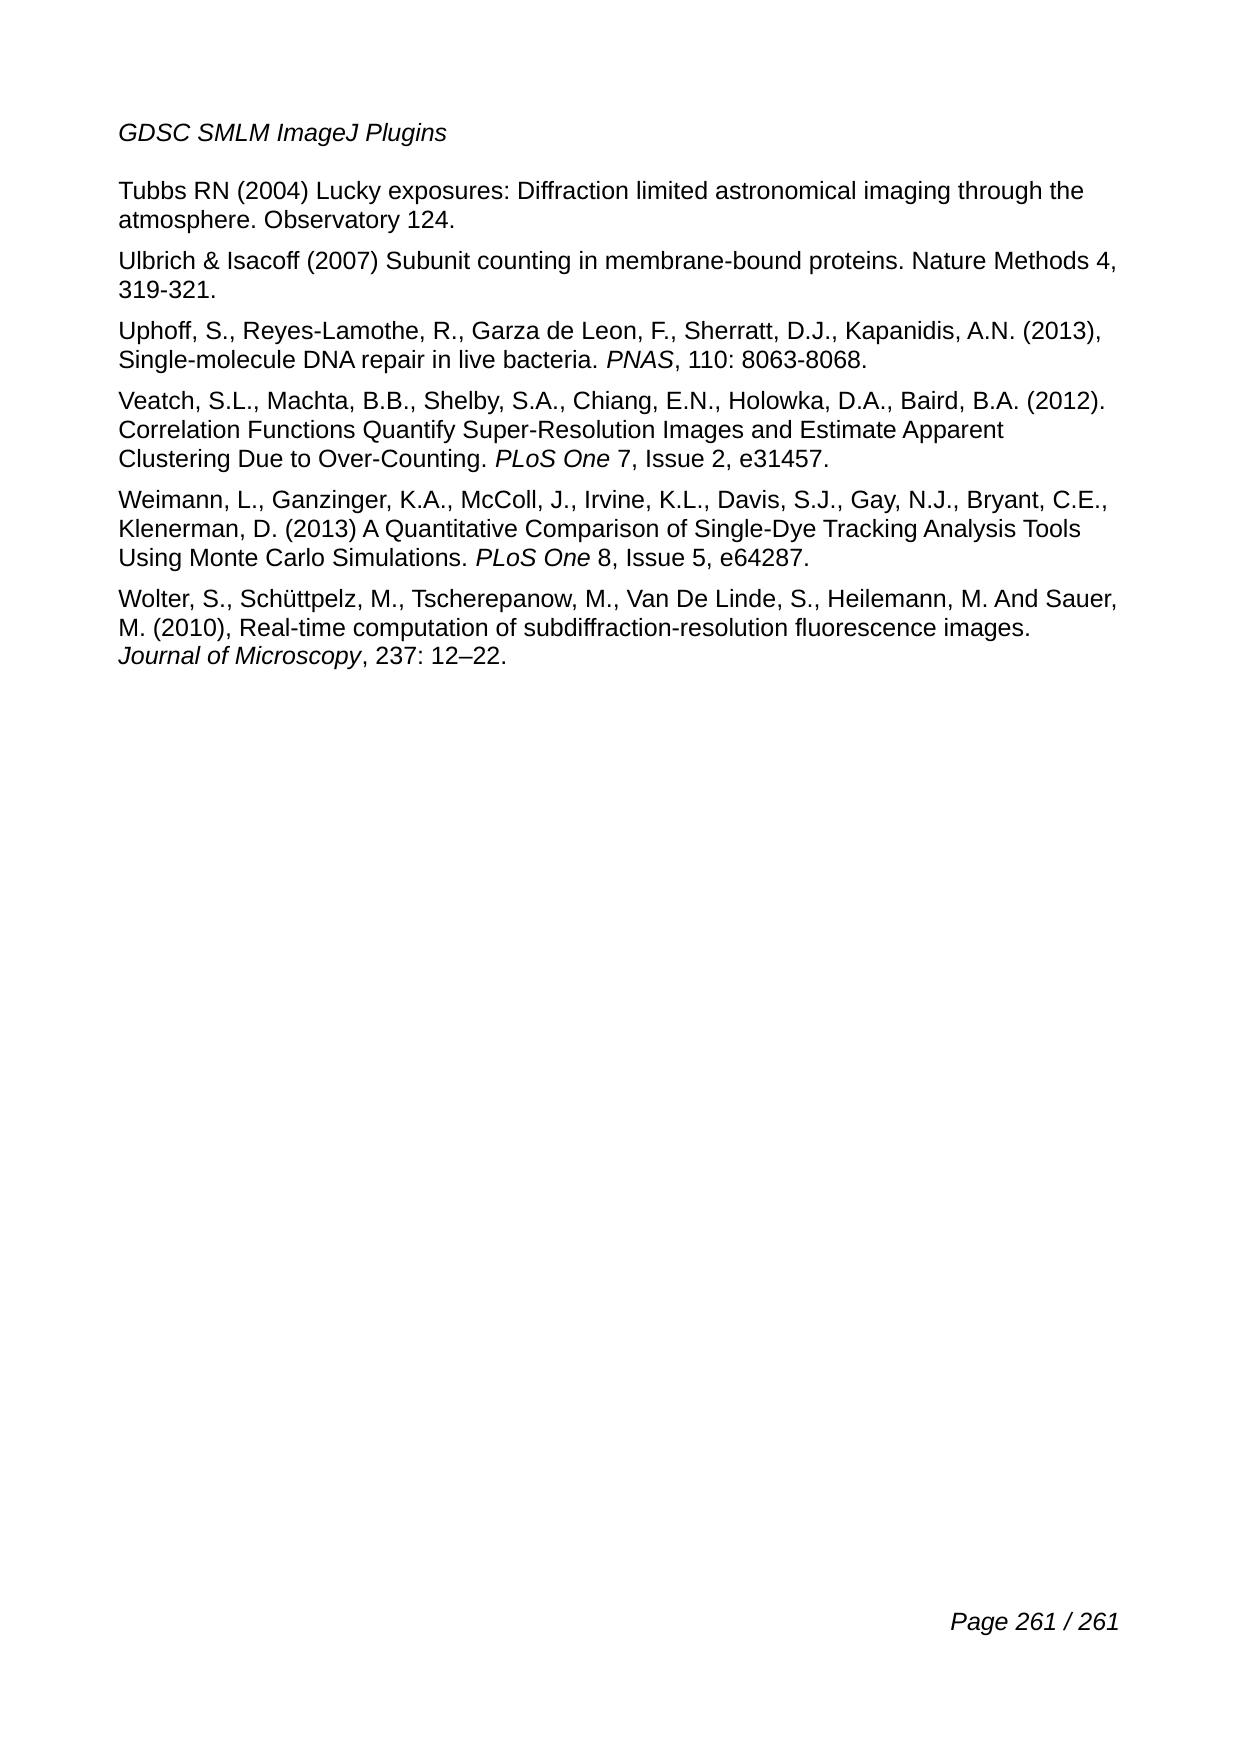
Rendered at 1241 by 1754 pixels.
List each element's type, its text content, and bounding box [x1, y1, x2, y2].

text Ulbrich & Isacoff (2007) Subunit counting in membrane-bound proteins. Nature Methods 4, 319-321. [118, 246, 1122, 304]
text Uphoff, S., Reyes-Lamothe, R., Garza de Leon, F., Sherratt, D.J., Kapanidis, A.N. (2013), Single-molecule DNA repair in live bacteria. PNAS, 110: 8063-8068. [118, 316, 1122, 374]
text Weimann, L., Ganzinger, K.A., McColl, J., Irvine, K.L., Davis, S.J., Gay, N.J., Bryant, C.E., Klenerman, D. (2013) A Quantitative Comparison of Single-Dye Tracking Analysis Tools Using Monte Carlo Simulations. PLoS One 8, Issue 5, e64287. [118, 485, 1122, 571]
text Tubbs RN (2004) Lucky exposures: Diffraction limited astronomical imaging through the atmosphere. Observatory 124. [118, 176, 1122, 234]
text Veatch, S.L., Machta, B.B., Shelby, S.A., Chiang, E.N., Holowka, D.A., Baird, B.A. (2012). Correlation Functions Quantify Super-Resolution Images and Estimate Apparent Clustering Due to Over-Counting. PLoS One 7, Issue 2, e31457. [118, 386, 1122, 473]
text Wolter, S., Schüttpelz, M., Tscherepanow, M., Van De Linde, S., Heilemann, M. And Sauer, M. (2010), Real-time computation of subdiffraction-resolution fluorescence images. Journal of Microscopy, 237: 12–22. [118, 584, 1122, 670]
